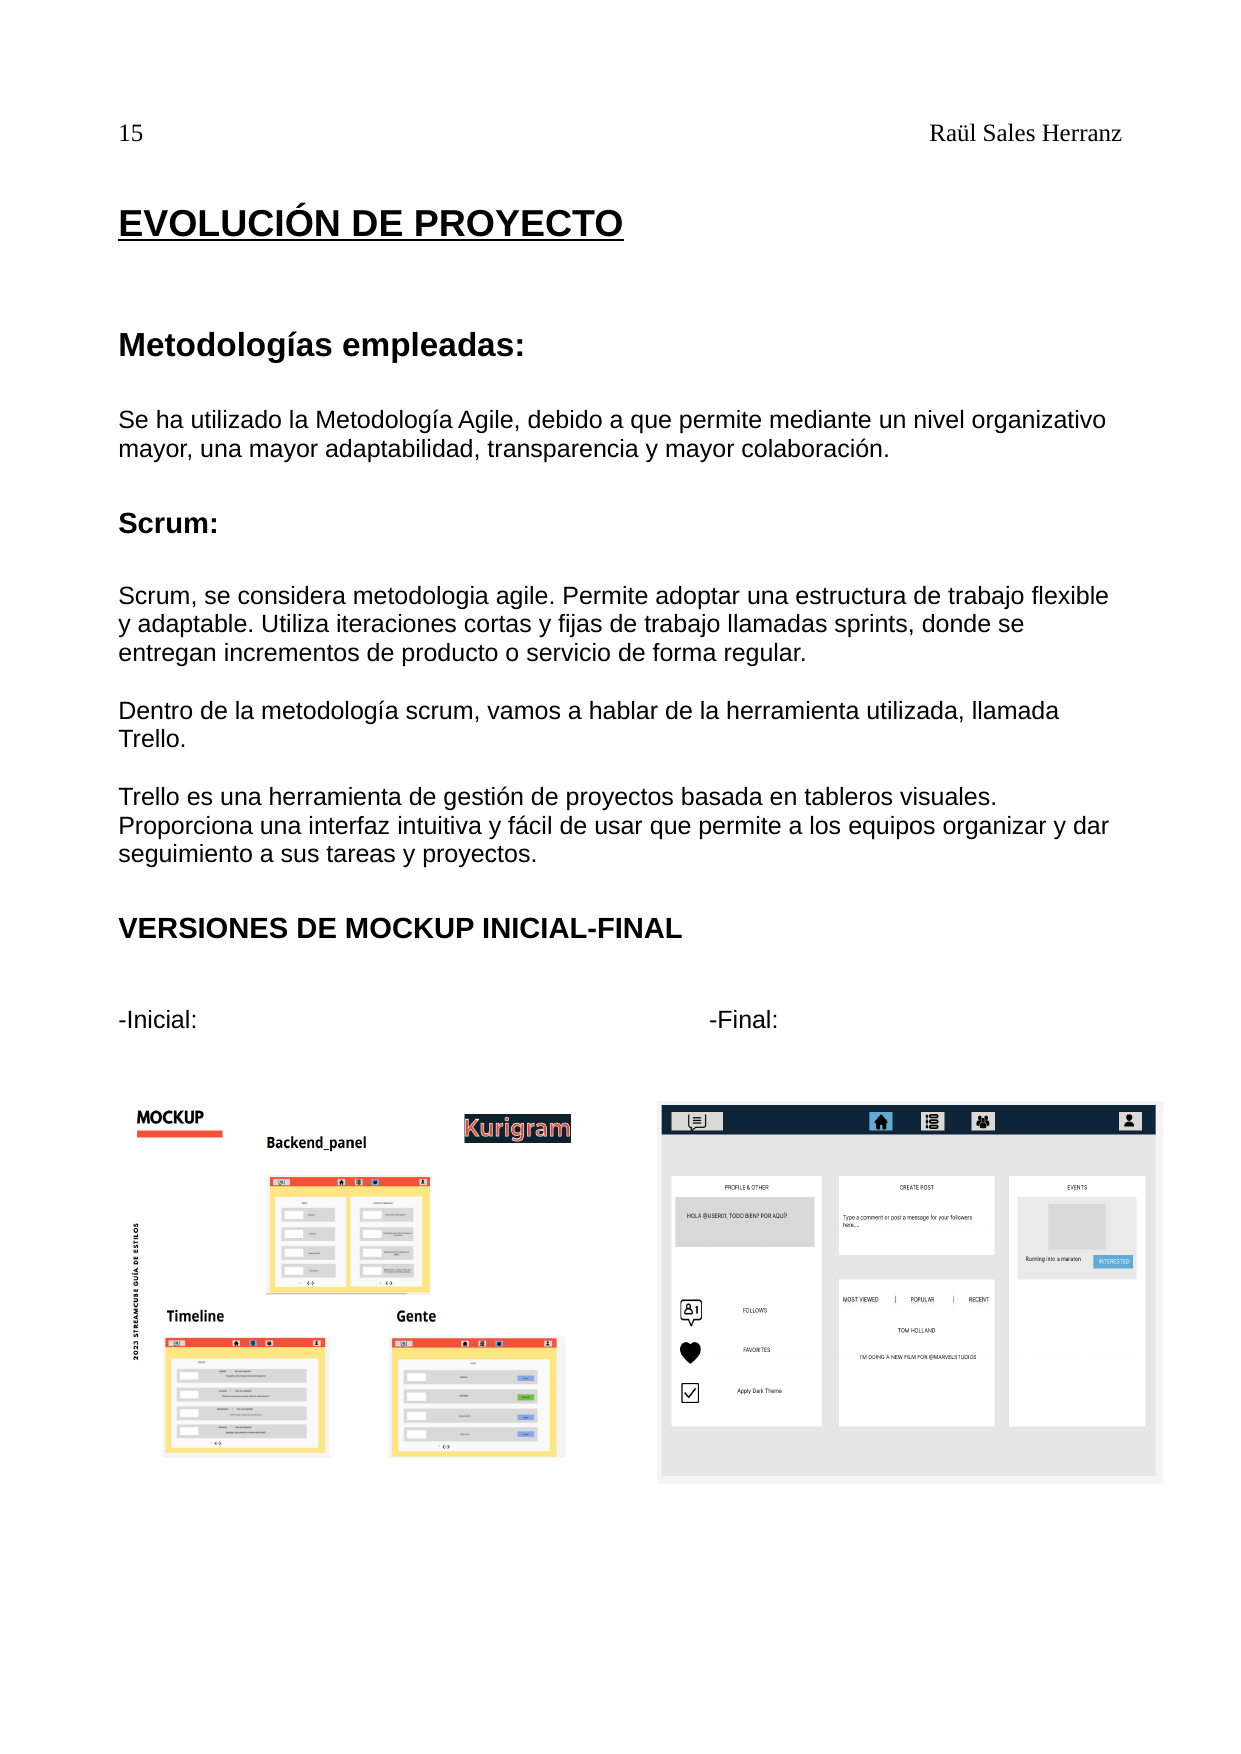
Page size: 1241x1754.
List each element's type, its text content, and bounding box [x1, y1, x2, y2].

text -Inicial: -Final: [118, 1005, 1122, 1034]
text Scrum, se considera metodologia agile. Permite adoptar una estructura de trabajo flexible y adaptable. Utiliza iteraciones cortas y fijas de trabajo llamadas sprints, donde se entregan incrementos de producto o servicio de forma regular. [118, 581, 1122, 667]
text Dentro de la metodología scrum, vamos a hablar de la herramienta utilizada, llamada Trello. [118, 696, 1122, 753]
picture [118, 1096, 586, 1484]
subtitle EVOLUCIÓN DE PROYECTO [118, 201, 1122, 244]
picture [657, 1101, 1164, 1484]
subtitle Metodologías empleadas: [118, 325, 1122, 364]
text Trello es una herramienta de gestión de proyectos basada en tableros visuales. Proporciona una interfaz intuitiva y fácil de usar que permite a los equipos organizar y dar seguimiento a sus tareas y proyectos. [118, 782, 1122, 868]
text Se ha utilizado la Metodología Agile, debido a que permite mediante un nivel organizativo mayor, una mayor adaptabilidad, transparencia y mayor colaboración. [118, 405, 1122, 463]
subtitle VERSIONES DE MOCKUP INICIAL-FINAL [118, 912, 1122, 945]
subtitle Scrum: [118, 506, 1122, 539]
